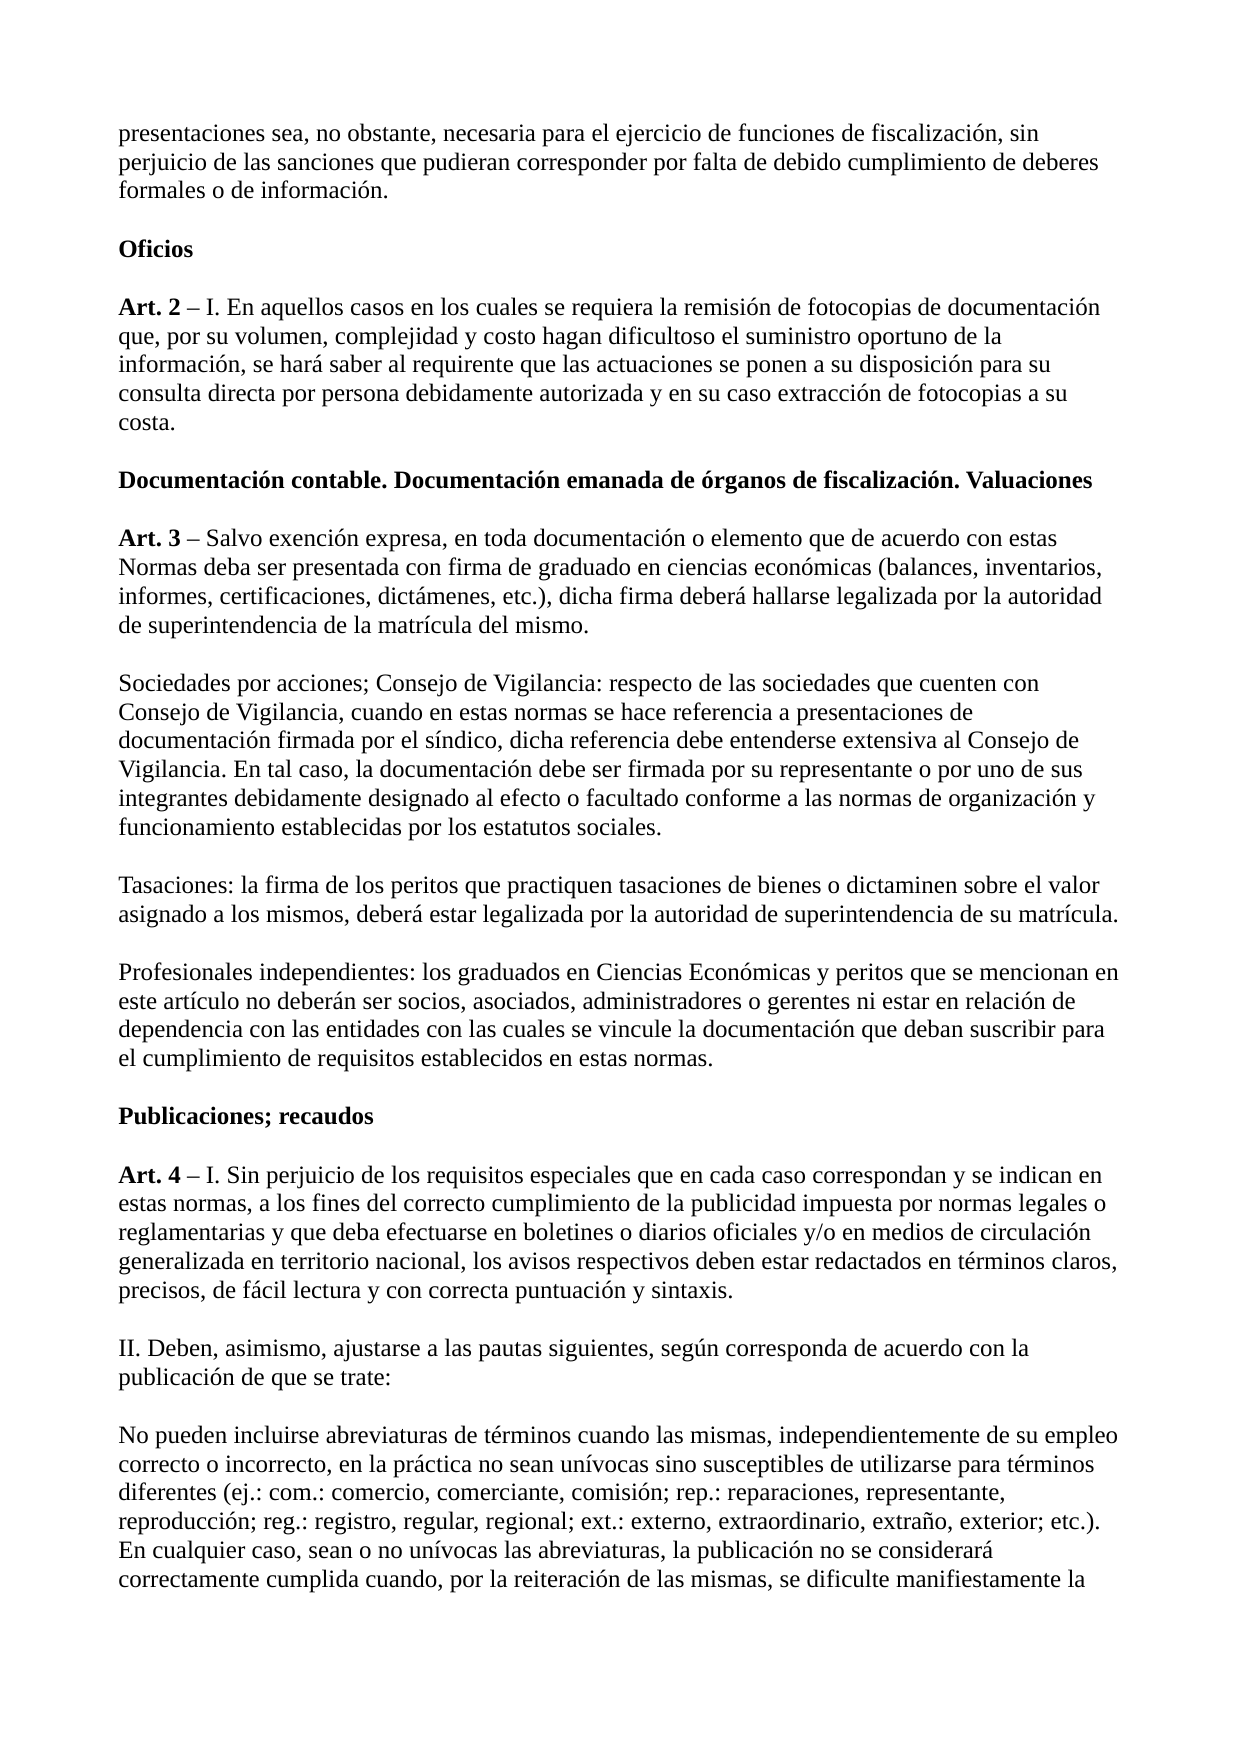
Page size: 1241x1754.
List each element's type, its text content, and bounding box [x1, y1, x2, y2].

table_header presentaciones sea, no obstante, necesaria para el ejercicio de funciones de fiscalización, sin perjuicio de las sanciones que pudieran corresponder por falta de debido cumplimiento de deberes formales o de información. Oficios Art. 2 – I. En aquellos casos en los cuales se requiera la remisión de fotocopias de documentación que, por su volumen, complejidad y costo hagan dificultoso el suministro oportuno de la información, se hará saber al requirente que las actuaciones se ponen a su disposición para su consulta directa por persona debidamente autorizada y en su caso extracción de fotocopias a su costa. Documentación contable. Documentación emanada de órganos de fiscalización. Valuaciones Art. 3 – Salvo exención expresa, en toda documentación o elemento que de acuerdo con estas Normas deba ser presentada con firma de graduado en ciencias económicas (balances, inventarios, informes, certificaciones, dictámenes, etc.), dicha firma deberá hallarse legalizada por la autoridad de superintendencia de la matrícula del mismo. Sociedades por acciones; Consejo de Vigilancia: respecto de las sociedades que cuenten con Consejo de Vigilancia, cuando en estas normas se hace referencia a presentaciones de documentación firmada por el síndico, dicha referencia debe entenderse extensiva al Consejo de Vigilancia. En tal caso, la documentación debe ser firmada por su representante o por uno de sus integrantes debidamente designado al efecto o facultado conforme a las normas de organización y funcionamiento establecidas por los estatutos sociales. Tasaciones: la firma de los peritos que practiquen tasaciones de bienes o dictaminen sobre el valor asignado a los mismos, deberá estar legalizada por la autoridad de superintendencia de su matrícula. Profesionales independientes: los graduados en Ciencias Económicas y peritos que se mencionan en este artículo no deberán ser socios, asociados, administradores o gerentes ni estar en relación de dependencia con las entidades con las cuales se vincule la documentación que deban suscribir para el cumplimiento de requisitos establecidos en estas normas. Publicaciones; recaudos Art. 4 – I. Sin perjuicio de los requisitos especiales que en cada caso correspondan y se indican en estas normas, a los fines del correcto cumplimiento de la publicidad impuesta por normas legales o reglamentarias y que deba efectuarse en boletines o diarios oficiales y/o en medios de circulación generalizada en territorio nacional, los avisos respectivos deben estar redactados en términos claros, precisos, de fácil lectura y con correcta puntuación y sintaxis. II. Deben, asimismo, ajustarse a las pautas siguientes, según corresponda de acuerdo con la publicación de que se trate: No pueden incluirse abreviaturas de términos cuando las mismas, independientemente de su empleo correcto o incorrecto, en la práctica no sean unívocas sino susceptibles de utilizarse para términos diferentes (ej.: com.: comercio, comerciante, comisión; rep.: reparaciones, representante, reproducción; reg.: registro, regular, regional; ext.: externo, extraordinario, extraño, exterior; etc.). En cualquier caso, sean o no unívocas las abreviaturas, la publicación no se considerará correctamente cumplida cuando, por la reiteración de las mismas, se dificulte manifiestamente la [118, 118, 1122, 1592]
